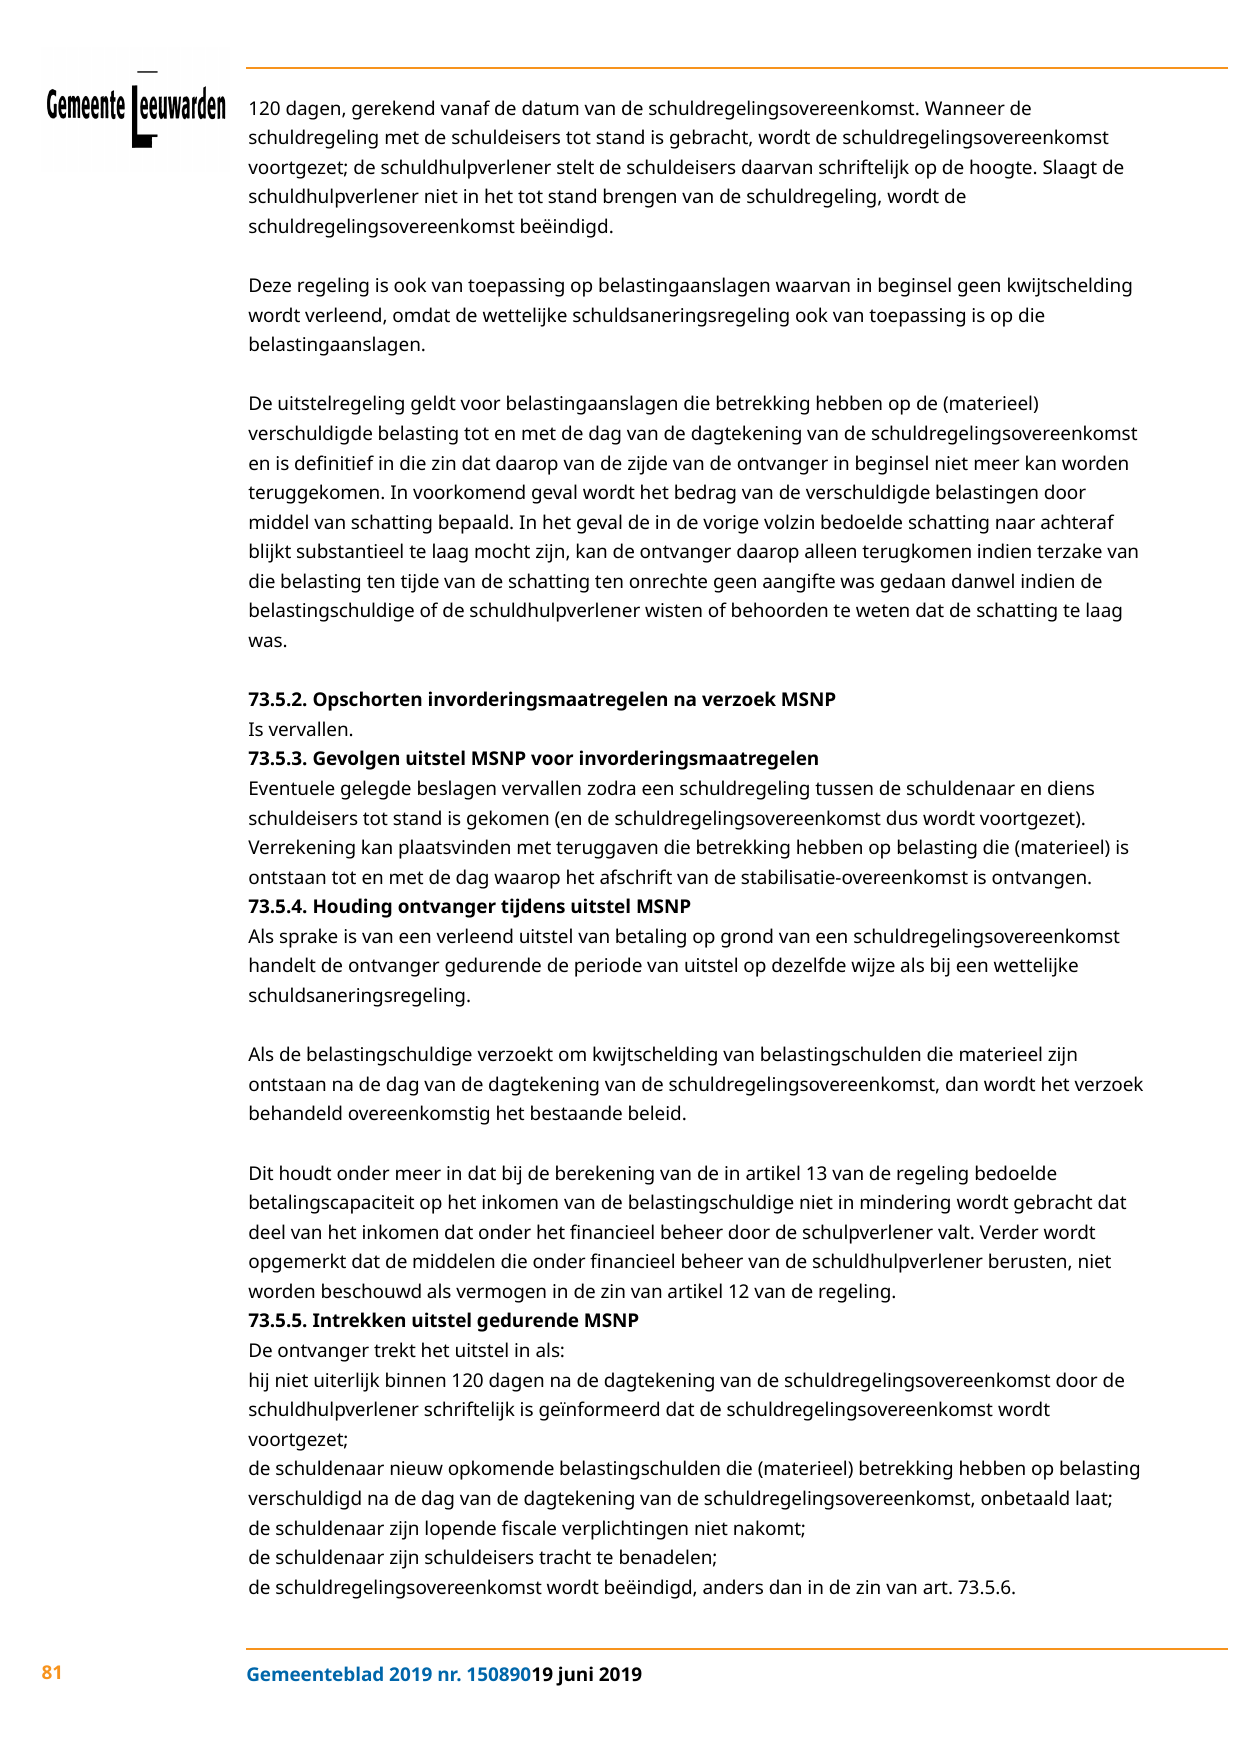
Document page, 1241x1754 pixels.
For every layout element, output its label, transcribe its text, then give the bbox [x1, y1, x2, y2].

text 73.5.2. Opschorten invorderingsmaatregelen na verzoek MSNP [248, 686, 1152, 712]
text 73.5.3. Gevolgen uitstel MSNP voor invorderingsmaatregelen [248, 746, 1152, 771]
text Als sprake is van een verleend uitstel van betaling op grond van een schuldregelingsovereenkomst handelt de ontvanger gedurende de periode van uitstel op dezelfde wijze als bij een wettelijke schuldsaneringsregeling. [248, 923, 1152, 1008]
text Is vervallen. [248, 716, 1152, 742]
text 120 dagen, gerekend vanaf de datum van de schuldregelingsovereenkomst. Wanneer de schuldregeling met de schuldeisers tot stand is gebracht, wordt de schuldregelingsovereenkomst voortgezet; de schuldhulpverlener stelt de schuldeisers daarvan schriftelijk op de hoogte. Slaagt de schuldhulpverlener niet in het tot stand brengen van de schuldregeling, wordt de schuldregelingsovereenkomst beëindigd. [248, 95, 1152, 239]
text De ontvanger trekt het uitstel in als: [248, 1337, 1152, 1363]
text De uitstelregeling geldt voor belastingaanslagen die betrekking hebben op de (materieel) verschuldigde belasting tot en met de dag van de dagtekening van de schuldregelingsovereenkomst en is definitief in die zin dat daarop van de zijde van de ontvanger in beginsel niet meer kan worden teruggekomen. In voorkomend geval wordt het bedrag van de verschuldigde belastingen door middel van schatting bepaald. In het geval de in de vorige volzin bedoelde schatting naar achteraf blijkt substantieel te laag mocht zijn, kan de ontvanger daarop alleen terugkomen indien terzake van die belasting ten tijde van de schatting ten onrechte geen aangifte was gedaan danwel indien de belastingschuldige of de schuldhulpverlener wisten of behoorden te weten dat de schatting te laag was. [248, 391, 1152, 653]
picture [41, 47, 231, 172]
text Als de belastingschuldige verzoekt om kwijtschelding van belastingschulden die materieel zijn ontstaan na de dag van de dagtekening van de schuldregelingsovereenkomst, dan wordt het verzoek behandeld overeenkomstig het bestaande beleid. [248, 1041, 1152, 1126]
text 73.5.4. Houding ontvanger tijdens uitstel MSNP [248, 893, 1152, 919]
text de schuldenaar zijn lopende fiscale verplichtingen niet nakomt; [248, 1515, 1152, 1541]
text hij niet uiterlijk binnen 120 dagen na de dagtekening van de schuldregelingsovereenkomst door de schuldhulpverlener schriftelijk is geïnformeerd dat de schuldregelingsovereenkomst wordt voortgezet; [248, 1367, 1152, 1452]
text Dit houdt onder meer in dat bij de berekening van de in artikel 13 van de regeling bedoelde betalingscapaciteit op het inkomen van de belastingschuldige niet in mindering wordt gebracht dat deel van het inkomen dat onder het financieel beheer door de schulpverlener valt. Verder wordt opgemerkt dat de middelen die onder financieel beheer van de schuldhulpverlener berusten, niet worden beschouwd als vermogen in de zin van artikel 12 van de regeling. [248, 1160, 1152, 1304]
text de schuldenaar zijn schuldeisers tracht te benadelen; [248, 1544, 1152, 1570]
text de schuldenaar nieuw opkomende belastingschulden die (materieel) betrekking hebben op belasting verschuldigd na de dag van de dagtekening van de schuldregelingsovereenkomst, onbetaald laat; [248, 1456, 1152, 1511]
text Deze regeling is ook van toepassing op belastingaanslagen waarvan in beginsel geen kwijtschelding wordt verleend, omdat de wettelijke schuldsaneringsregeling ook van toepassing is op die belastingaanslagen. [248, 272, 1152, 357]
text de schuldregelingsovereenkomst wordt beëindigd, anders dan in de zin van art. 73.5.6. [248, 1574, 1152, 1600]
text Eventuele gelegde beslagen vervallen zodra een schuldregeling tussen de schuldenaar en diens schuldeisers tot stand is gekomen (en de schuldregelingsovereenkomst dus wordt voortgezet). Verrekening kan plaatsvinden met teruggaven die betrekking hebben op belasting die (materieel) is ontstaan tot en met de dag waarop het afschrift van de stabilisatie-overeenkomst is ontvangen. [248, 775, 1152, 890]
text 73.5.5. Intrekken uitstel gedurende MSNP [248, 1308, 1152, 1333]
